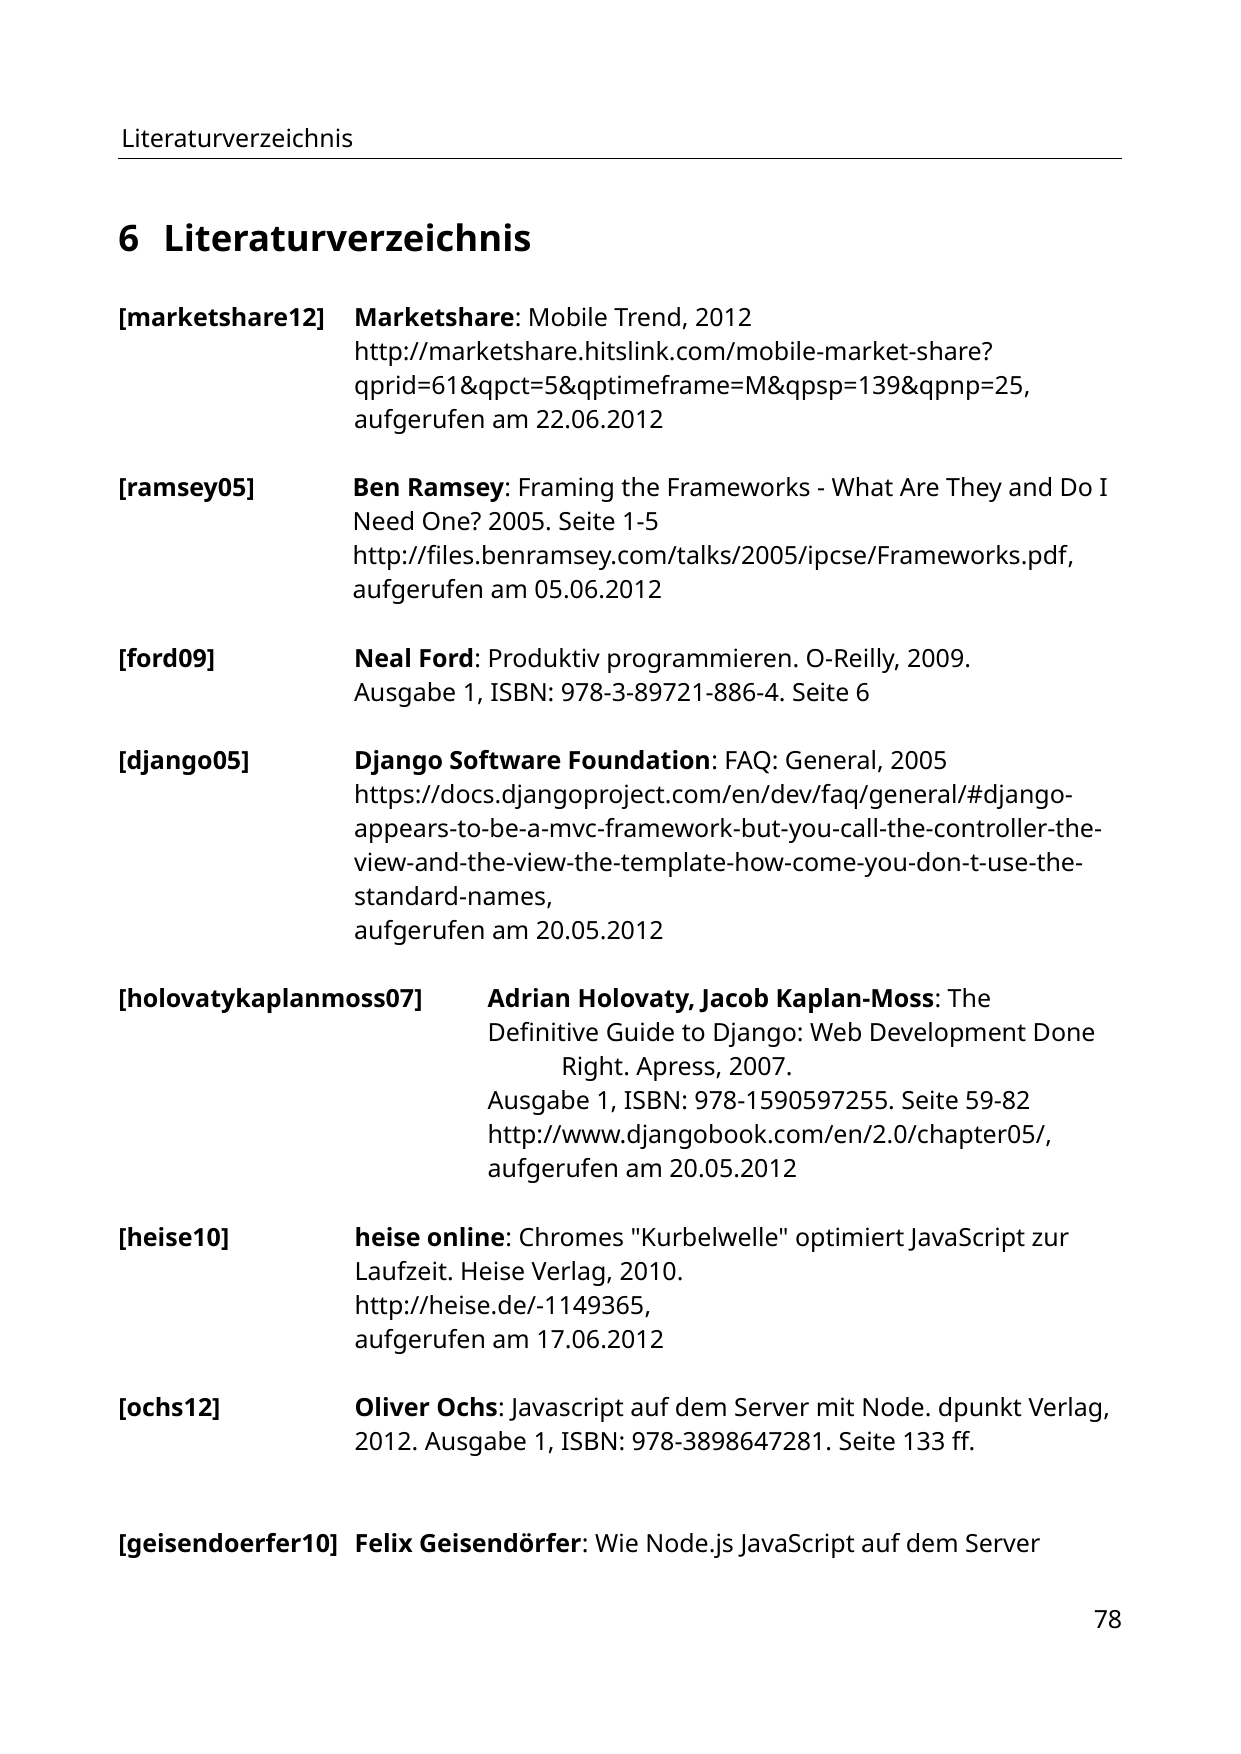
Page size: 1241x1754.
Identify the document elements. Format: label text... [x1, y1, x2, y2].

text [django05] Django Software Foundation: FAQ: General, 2005 [118, 742, 1122, 776]
subtitle Literaturverzeichnis [118, 213, 1122, 262]
text [ramsey05] Ben Ramsey: Framing the Frameworks - What Are They and Do I Need One? 2005. Seite 1-5 [118, 470, 1122, 538]
text [ford09] Neal Ford: Produktiv programmieren. O-Reilly, 2009. [118, 640, 1122, 674]
text [geisendoerfer10] Felix Geisendörfer: Wie Node.js JavaScript auf dem Server [118, 1526, 1122, 1560]
text aufgerufen am 17.06.2012 [118, 1321, 1122, 1356]
text https://docs.djangoproject.com/en/dev/faq/general/#django- appears-to-be-a-mvc-framework-but-you-call-the-controller-the- view-and-the-view-the-template-how-come-you-don-t-use-the- standard-names, [118, 776, 1122, 913]
text [marketshare12] Marketshare: Mobile Trend, 2012 [118, 299, 1122, 334]
text Ausgabe 1, ISBN: 978-3-89721-886-4. Seite 6 [118, 674, 1122, 708]
text [ochs12] Oliver Ochs: Javascript auf dem Server mit Node. dpunkt Verlag, [118, 1389, 1122, 1424]
text aufgerufen am 05.06.2012 [118, 572, 1122, 606]
text http://marketshare.hitslink.com/mobile-market-share? qprid=61&qpct=5&qptimeframe=M&qpsp=139&qpnp=25, aufgerufen am 22.06.2012 [118, 334, 1122, 436]
text Laufzeit. Heise Verlag, 2010. [118, 1253, 1122, 1287]
text http://heise.de/-1149365, [118, 1287, 1122, 1321]
text 2012. Ausgabe 1, ISBN: 978-3898647281. Seite 133 ff. [118, 1424, 1122, 1458]
text Definitive Guide to Django: Web Development Done Right. Apress, 2007. [118, 1015, 1122, 1083]
text [holovatykaplanmoss07] Adrian Holovaty, Jacob Kaplan-Moss: The [118, 981, 1122, 1015]
text aufgerufen am 20.05.2012 [118, 913, 1122, 947]
text aufgerufen am 20.05.2012 [118, 1151, 1122, 1185]
text Ausgabe 1, ISBN: 978-1590597255. Seite 59-82 [118, 1083, 1122, 1117]
text [heise10] heise online: Chromes "Kurbelwelle" optimiert JavaScript zur [118, 1219, 1122, 1253]
text http://files.benramsey.com/talks/2005/ipcse/Frameworks.pdf, [118, 538, 1122, 572]
text http://www.djangobook.com/en/2.0/chapter05/, [118, 1117, 1122, 1151]
